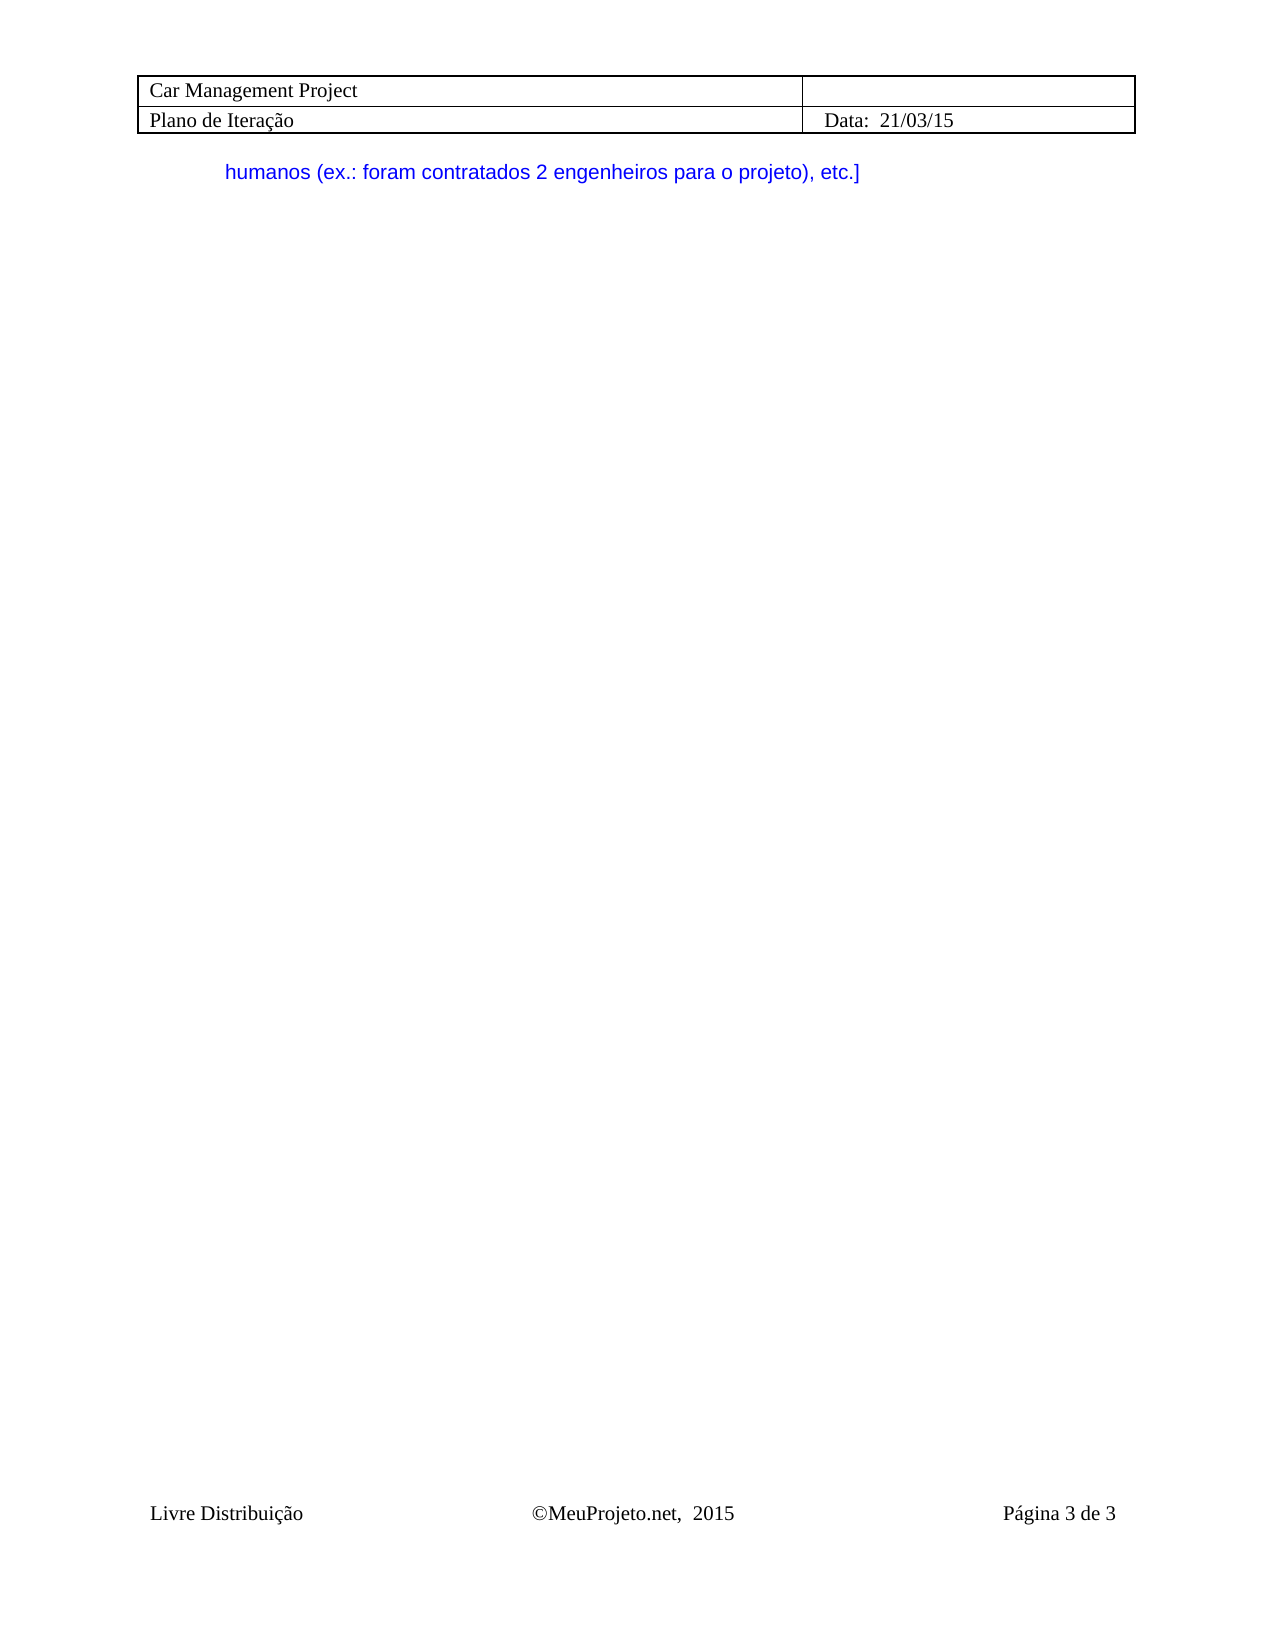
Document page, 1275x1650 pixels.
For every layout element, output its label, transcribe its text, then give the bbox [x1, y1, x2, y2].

list humanos (ex.: foram contratados 2 engenheiros para o projeto), etc.] [225, 159, 1125, 184]
